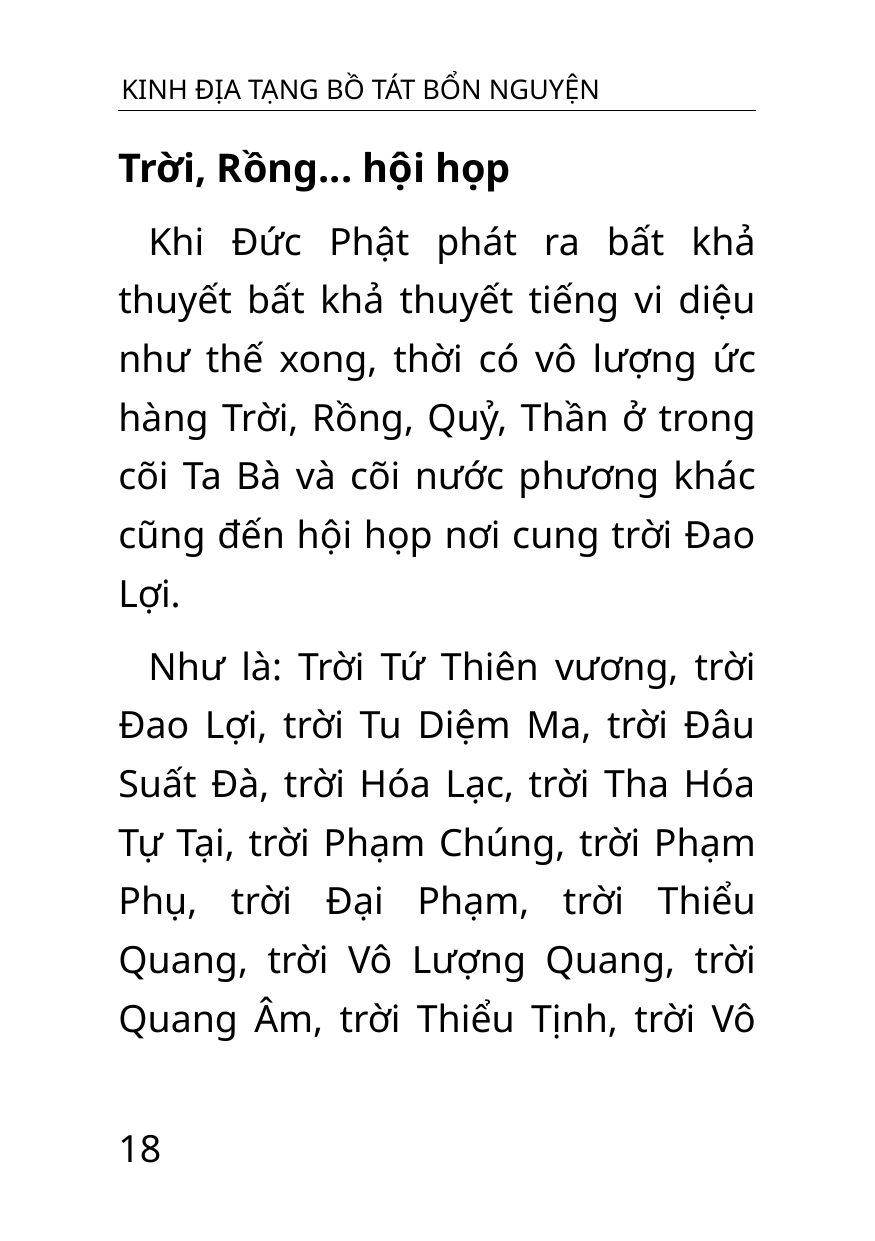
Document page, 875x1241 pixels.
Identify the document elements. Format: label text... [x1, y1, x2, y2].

text Khi Đức Phật phát ra bất khả thuyết bất khả thuyết tiếng vi diệu như thế xong, thời có vô lượng ức hàng Trời, Rồng, Quỷ, Thần ở trong cõi Ta Bà và cõi nước phương khác cũng đến hội họp nơi cung trời Đao Lợi. [118, 215, 756, 618]
text Như là: Trời Tứ Thiên vương, trời Đao Lợi, trời Tu Diệm Ma, trời Đâu Suất Đà, trời Hóa Lạc, trời Tha Hóa Tự Tại, trời Phạm Chúng, trời Phạm Phụ, trời Đại Phạm, trời Thiểu Quang, trời Vô Lượng Quang, trời Quang Âm, trời Thiểu Tịnh, trời Vô [118, 640, 756, 1043]
subtitle Trời, Rồng... hội họp [118, 141, 756, 194]
